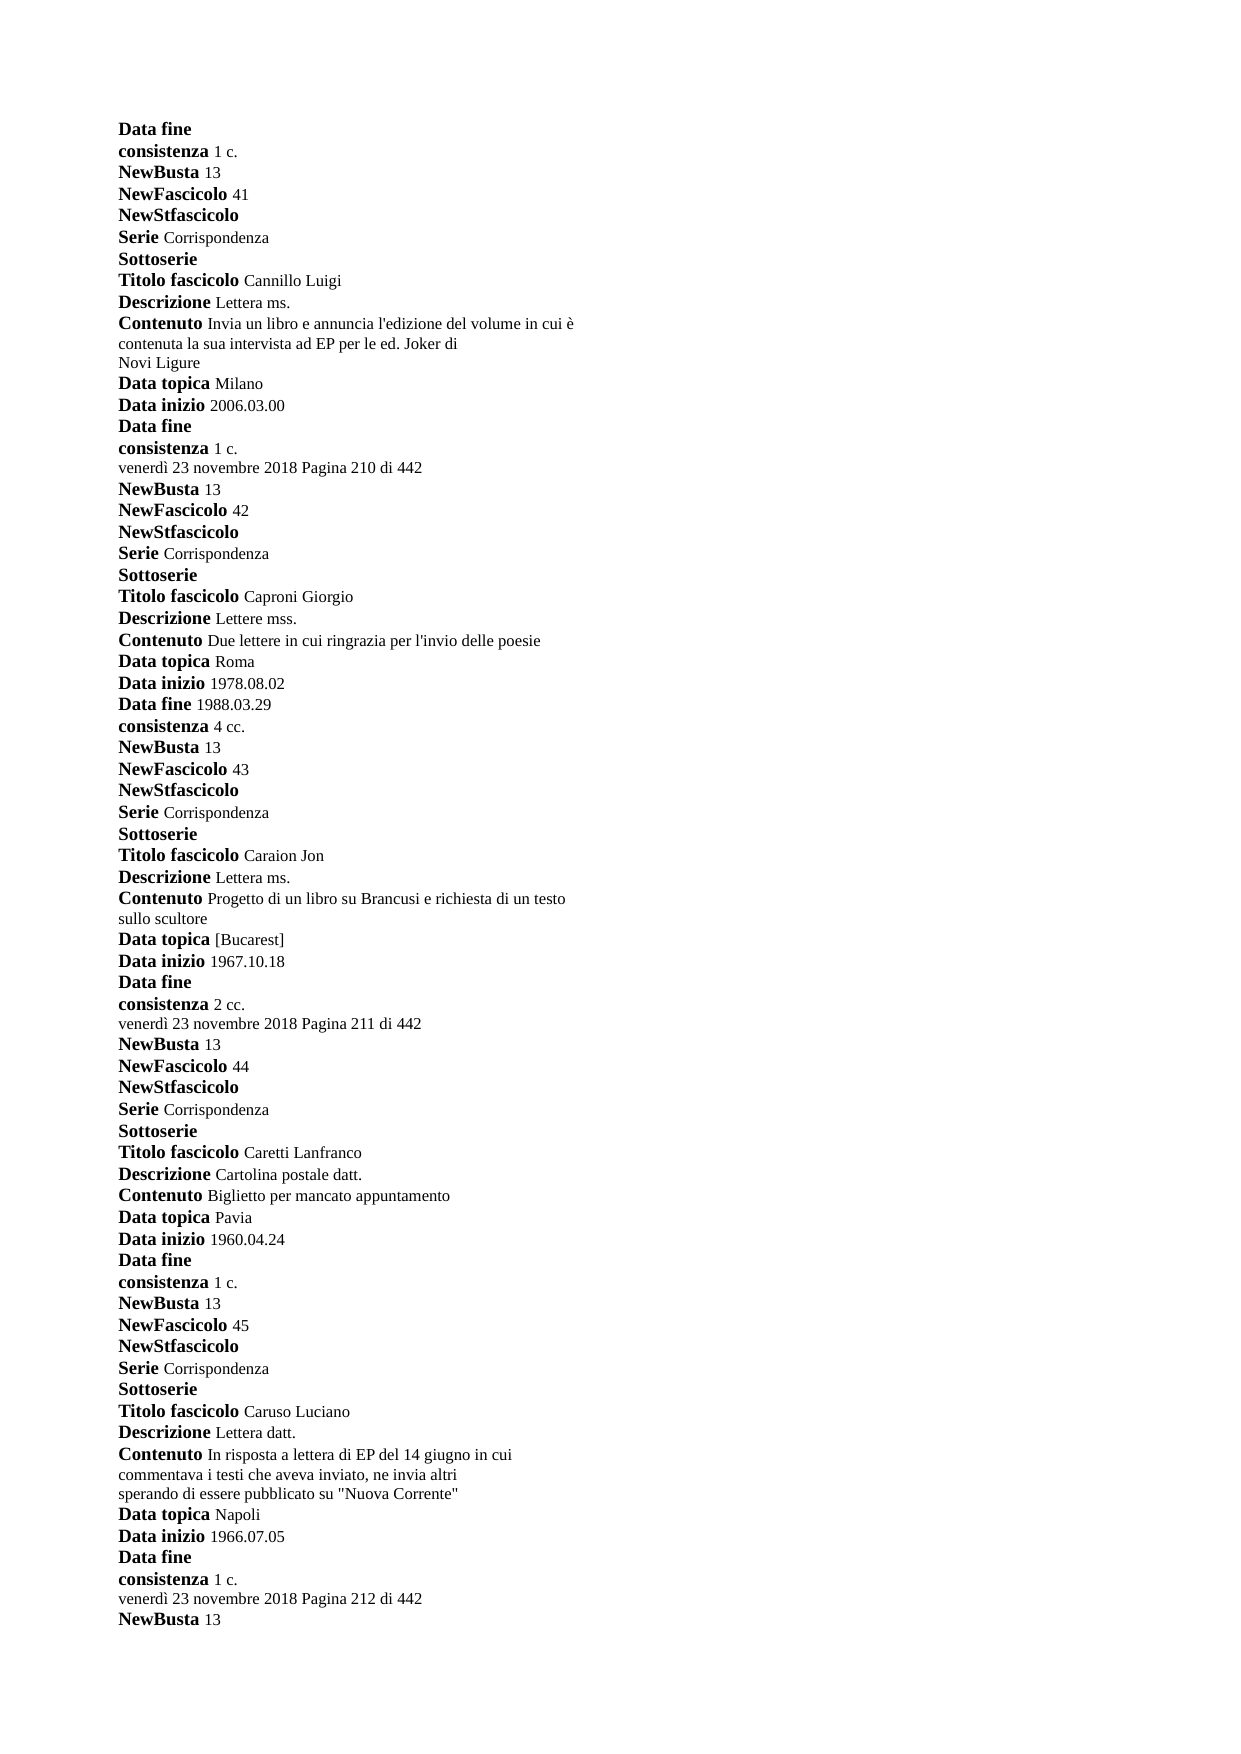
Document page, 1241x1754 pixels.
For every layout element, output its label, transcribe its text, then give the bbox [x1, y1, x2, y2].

text venerdì 23 novembre 2018 Pagina 211 di 442 [118, 1014, 1122, 1033]
text NewBusta 13 [118, 736, 1122, 758]
text consistenza 1 c. [118, 1568, 1122, 1589]
text venerdì 23 novembre 2018 Pagina 212 di 442 [118, 1589, 1122, 1608]
text NewFascicolo 45 [118, 1314, 1122, 1335]
text Data topica [Bucarest] [118, 928, 1122, 949]
text Contenuto Biglietto per mancato appuntamento [118, 1184, 1122, 1206]
text Titolo fascicolo Caruso Luciano [118, 1400, 1122, 1421]
text contenuta la sua intervista ad EP per le ed. Joker di [118, 334, 1122, 353]
text NewFascicolo 42 [118, 499, 1122, 521]
text Data fine [118, 415, 1122, 437]
text Data fine [118, 971, 1122, 993]
text NewStfascicolo [118, 1335, 1122, 1357]
text Data topica Napoli [118, 1503, 1122, 1524]
text Novi Ligure [118, 353, 1122, 372]
text NewStfascicolo [118, 1076, 1122, 1098]
text Serie Corrispondenza [118, 1357, 1122, 1378]
text NewBusta 13 [118, 161, 1122, 183]
text Contenuto Progetto di un libro su Brancusi e richiesta di un testo [118, 887, 1122, 909]
text Data inizio 1960.04.24 [118, 1227, 1122, 1249]
text Data fine [118, 118, 1122, 140]
text Sottoserie [118, 1378, 1122, 1400]
text Sottoserie [118, 247, 1122, 269]
text Data inizio 1966.07.05 [118, 1524, 1122, 1546]
text Data topica Milano [118, 372, 1122, 394]
text NewFascicolo 44 [118, 1055, 1122, 1076]
text consistenza 1 c. [118, 437, 1122, 458]
text NewBusta 13 [118, 477, 1122, 499]
text Data inizio 1978.08.02 [118, 672, 1122, 693]
text Titolo fascicolo Caretti Lanfranco [118, 1141, 1122, 1163]
text Sottoserie [118, 822, 1122, 844]
text sperando di essere pubblicato su "Nuova Corrente" [118, 1484, 1122, 1503]
text Titolo fascicolo Caproni Giorgio [118, 585, 1122, 607]
text Sottoserie [118, 1119, 1122, 1141]
text NewStfascicolo [118, 204, 1122, 226]
text NewBusta 13 [118, 1608, 1122, 1630]
text Titolo fascicolo Caraion Jon [118, 844, 1122, 866]
text commentava i testi che aveva inviato, ne invia altri [118, 1464, 1122, 1484]
text Contenuto Invia un libro e annuncia l'edizione del volume in cui è [118, 312, 1122, 334]
text NewBusta 13 [118, 1292, 1122, 1314]
text Titolo fascicolo Cannillo Luigi [118, 269, 1122, 291]
text consistenza 2 cc. [118, 993, 1122, 1014]
text Serie Corrispondenza [118, 801, 1122, 822]
text NewFascicolo 43 [118, 758, 1122, 779]
text consistenza 4 cc. [118, 715, 1122, 736]
text NewStfascicolo [118, 779, 1122, 801]
text Serie Corrispondenza [118, 1098, 1122, 1119]
text Serie Corrispondenza [118, 542, 1122, 564]
text Data fine [118, 1546, 1122, 1568]
text sullo scultore [118, 909, 1122, 928]
text NewStfascicolo [118, 521, 1122, 542]
text Descrizione Lettera ms. [118, 866, 1122, 887]
text venerdì 23 novembre 2018 Pagina 210 di 442 [118, 458, 1122, 477]
text Descrizione Lettere mss. [118, 607, 1122, 628]
text NewBusta 13 [118, 1033, 1122, 1055]
text Serie Corrispondenza [118, 226, 1122, 247]
text Descrizione Cartolina postale datt. [118, 1163, 1122, 1184]
text NewFascicolo 41 [118, 183, 1122, 204]
text Contenuto Due lettere in cui ringrazia per l'invio delle poesie [118, 628, 1122, 650]
text consistenza 1 c. [118, 1271, 1122, 1292]
text Data topica Roma [118, 650, 1122, 672]
text Contenuto In risposta a lettera di EP del 14 giugno in cui [118, 1443, 1122, 1464]
text Data inizio 2006.03.00 [118, 394, 1122, 415]
text Data fine 1988.03.29 [118, 693, 1122, 715]
text Descrizione Lettera datt. [118, 1421, 1122, 1443]
text Data fine [118, 1249, 1122, 1271]
text Descrizione Lettera ms. [118, 291, 1122, 312]
text consistenza 1 c. [118, 140, 1122, 161]
text Data inizio 1967.10.18 [118, 949, 1122, 971]
text Sottoserie [118, 564, 1122, 585]
text Data topica Pavia [118, 1206, 1122, 1227]
